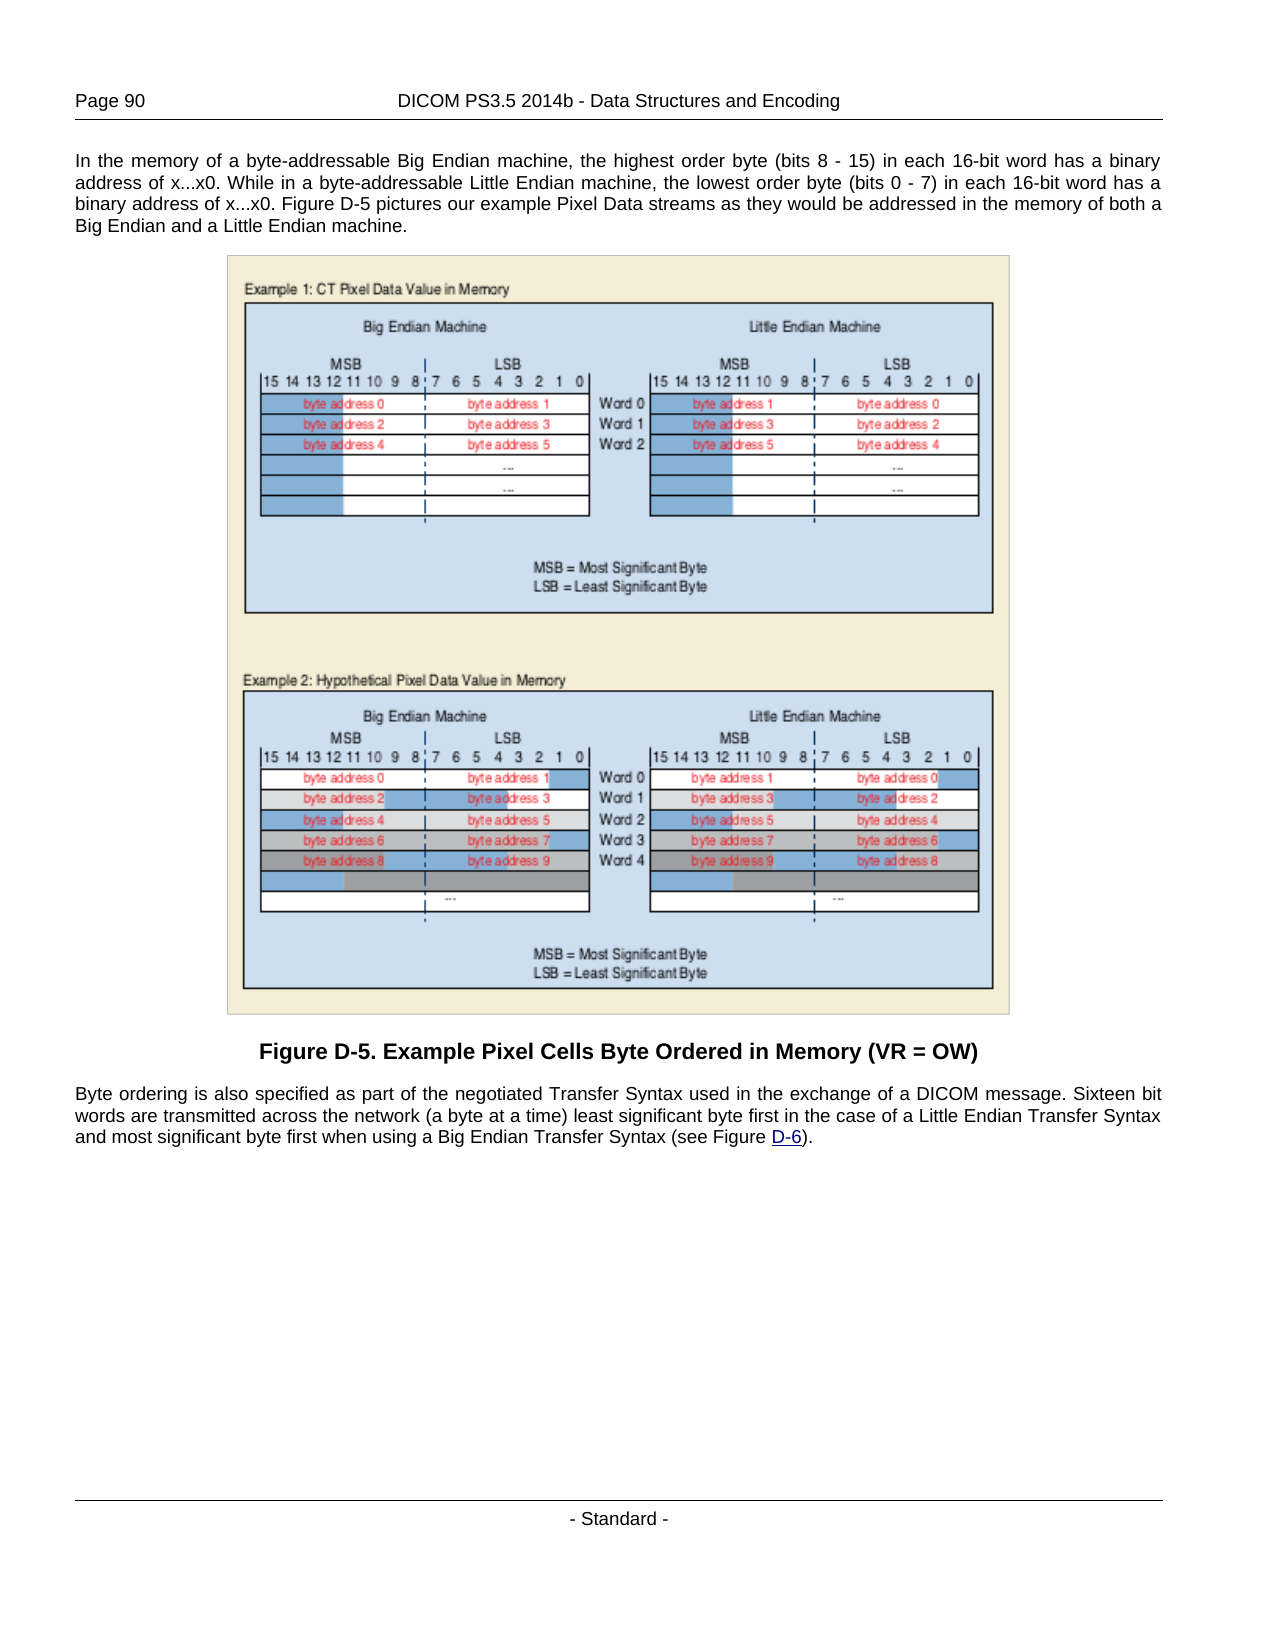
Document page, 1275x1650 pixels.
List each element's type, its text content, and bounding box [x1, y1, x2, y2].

text In the memory of a byte-addressable Big Endian machine, the highest order byte (bits 8 - 15) in each 16-bit word has a binary address of x...x0. While in a byte-addressable Little Endian machine, the lowest order byte (bits 0 - 7) in each 16-bit word has a binary address of x...x0. Figure D-5 pictures our example Pixel Data streams as they would be addressed in the memory of both a Big Endian and a Little Endian machine. [75, 150, 1162, 236]
text Figure D-5. Example Pixel Cells Byte Ordered in Memory (VR = OW) [75, 1038, 1162, 1064]
picture [226, 255, 1011, 1016]
text Byte ordering is also specified as part of the negotiated Transfer Syntax used in the exchange of a DICOM message. Sixteen bit words are transmitted across the network (a byte at a time) least significant byte first in the case of a Little Endian Transfer Syntax and most significant byte first when using a Big Endian Transfer Syntax (see Figure D-6). [75, 1083, 1162, 1148]
